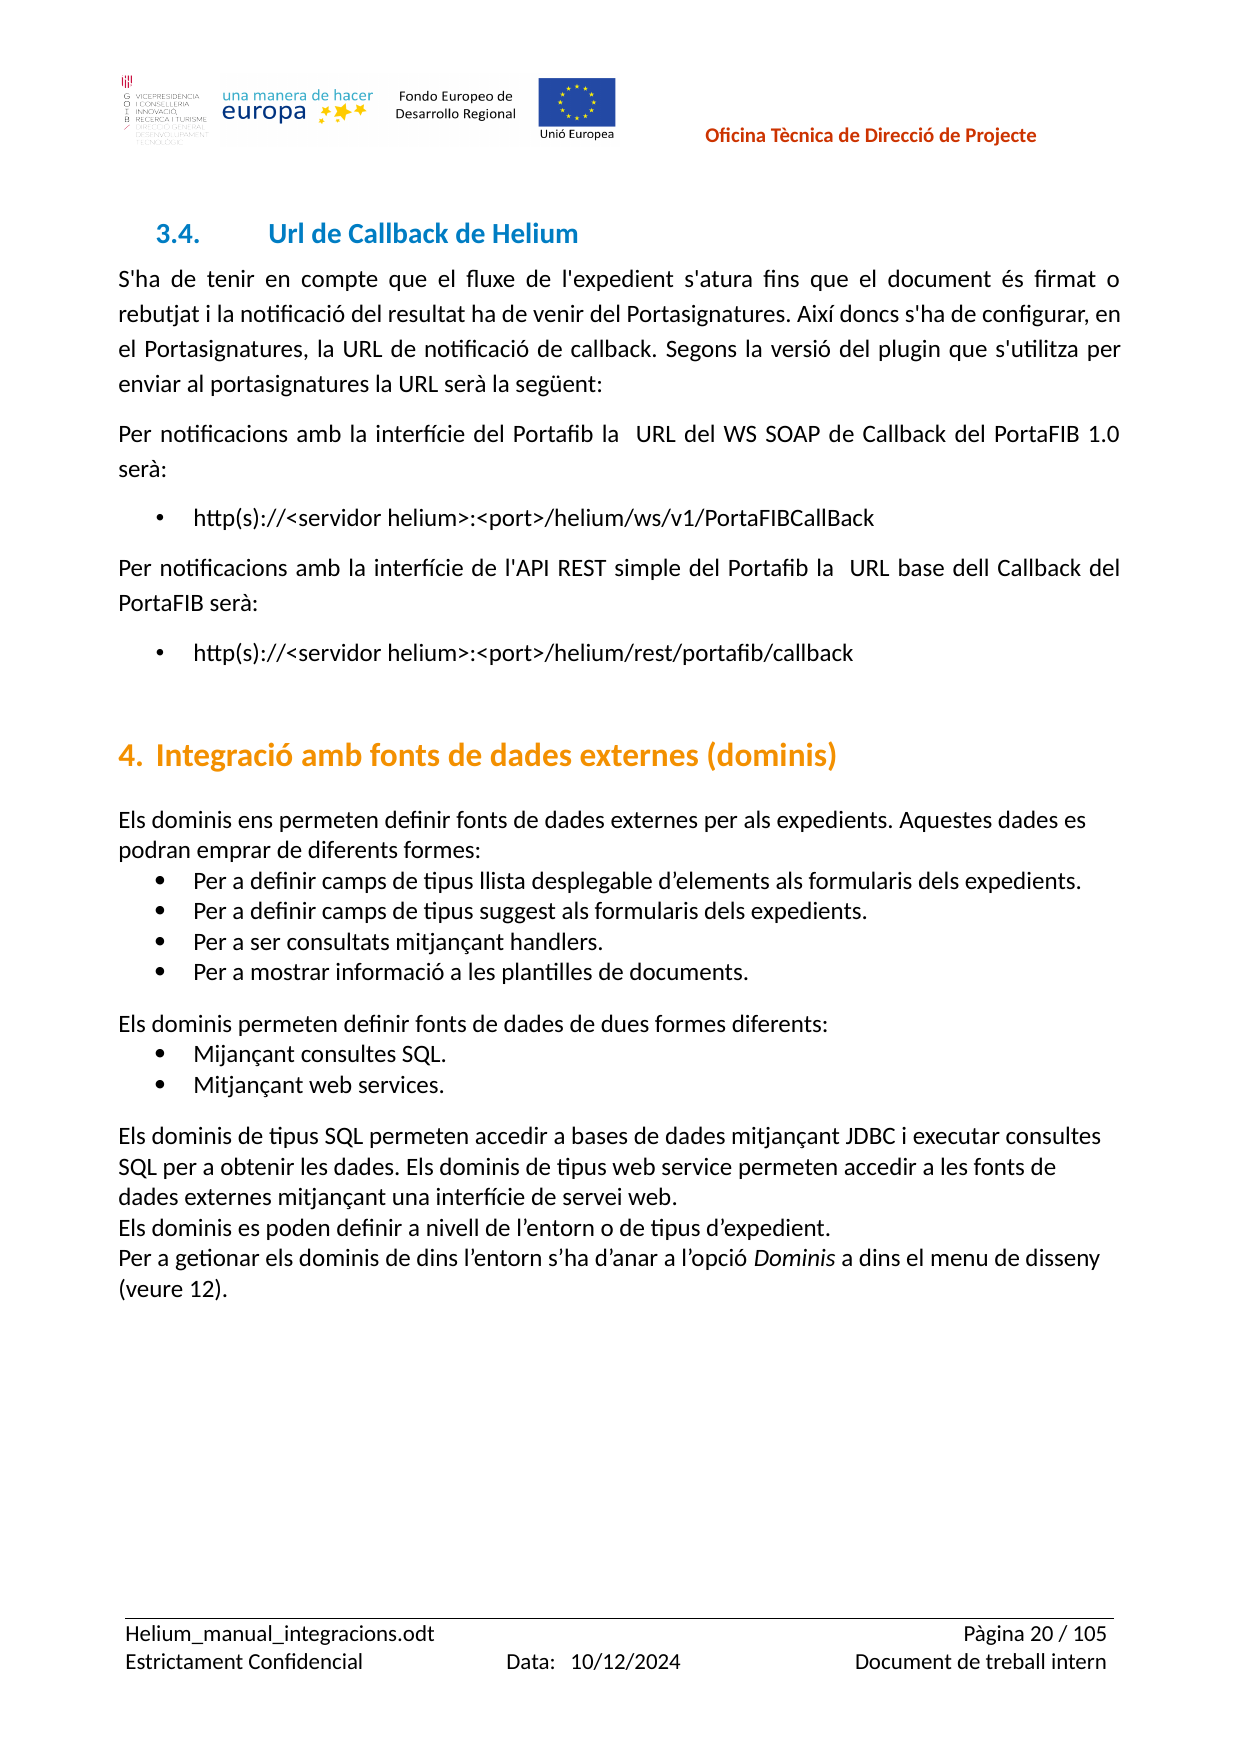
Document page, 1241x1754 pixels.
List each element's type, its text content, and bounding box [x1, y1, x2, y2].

text Per notificacions amb la interfície de l'API REST simple del Portafib la URL base dell Callback del PortaFIB serà: [118, 552, 1122, 618]
text Els dominis es poden definir a nivell de l’entorn o de tipus d’expedient. [118, 1212, 1122, 1242]
text S'ha de tenir en compte que el fluxe de l'expedient s'atura fins que el document és firmat o rebutjat i la notificació del resultat ha de venir del Portasignatures. Així doncs s'ha de configurar, en el Portasignatures, la URL de notificació de callback. Segons la versió del plugin que s'utilitza per enviar al portasignatures la URL serà la següent: [118, 263, 1122, 399]
list Per a definir camps de tipus llista desplegable d’elements als formularis dels expedients. [156, 865, 1122, 895]
text Per a getionar els dominis de dins l’entorn s’ha d’anar a l’opció Dominis a dins el menu de disseny (veure 12). [118, 1242, 1122, 1303]
list Per a ser consultats mitjançant handlers. [156, 926, 1122, 956]
list http(s)://<servidor helium>:<port>/helium/ws/v1/PortaFIBCallBack [156, 502, 1122, 533]
list Per a mostrar informació a les plantilles de documents. [156, 956, 1122, 987]
text Els dominis permeten definir fonts de dades de dues formes diferents: [118, 1008, 1122, 1038]
text Els dominis ens permeten definir fonts de dades externes per als expedients. Aquestes dades es podran emprar de diferents formes: [118, 804, 1122, 865]
list Mitjançant web services. [156, 1069, 1122, 1099]
picture [219, 73, 621, 147]
subtitle Url de Callback de Helium [155, 215, 1122, 251]
list Per a definir camps de tipus suggest als formularis dels expedients. [156, 895, 1122, 926]
list Mijançant consultes SQL. [156, 1038, 1122, 1069]
list http(s)://<servidor helium>:<port>/helium/rest/portafib/callback [156, 637, 1122, 667]
subtitle Integració amb fonts de dades externes (dominis) [118, 733, 1122, 774]
picture [118, 73, 213, 147]
text Per notificacions amb la interfície del Portafib la URL del WS SOAP de Callback del PortaFIB 1.0 serà: [118, 418, 1122, 483]
text Els dominis de tipus SQL permeten accedir a bases de dades mitjançant JDBC i executar consultes SQL per a obtenir les dades. Els dominis de tipus web service permeten accedir a les fonts de dades externes mitjançant una interfície de servei web. [118, 1120, 1122, 1212]
